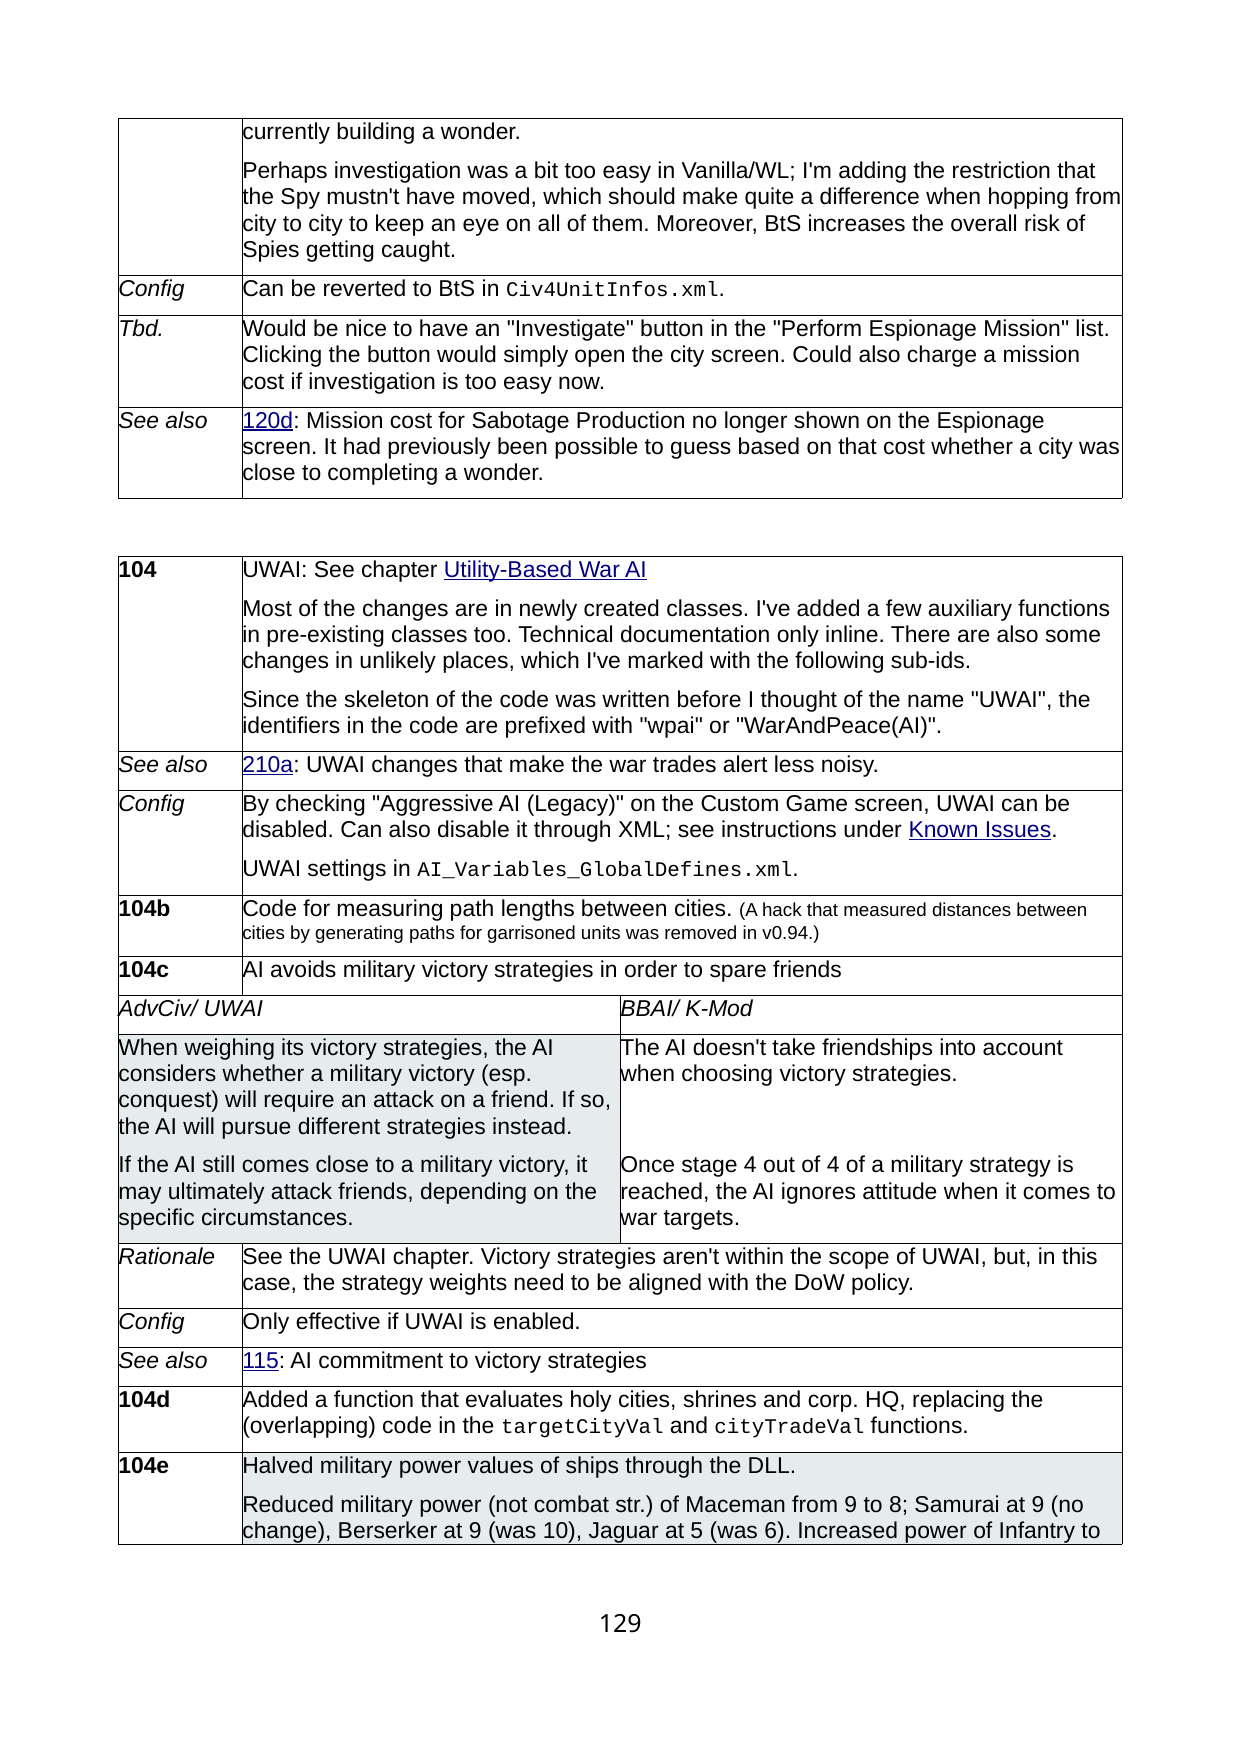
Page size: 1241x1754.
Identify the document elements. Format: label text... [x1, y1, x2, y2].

table_cell See the UWAI chapter. Victory strategies aren't within the scope of UWAI, but, in this case, the strategy weights need to be aligned with the DoW policy. [243, 1244, 1122, 1308]
table_cell Config [119, 1309, 242, 1347]
table_cell 210a: UWAI changes that make the war trades alert less noisy. [243, 752, 1122, 790]
table_cell The AI doesn't take friendships into account when choosing victory strategies. Once stage 4 out of 4 of a military strategy is reached, the AI ignores attitude when it comes to war targets. [621, 1035, 1122, 1243]
table_cell [119, 119, 242, 275]
table_cell 115: AI commitment to victory strategies [243, 1348, 1122, 1386]
table_header UWAI: See chapter Utility-Based War AI Most of the changes are in newly created classes. I've added a few auxiliary functions in pre-existing classes too. Technical documentation only inline. There are also some changes in unlikely places, which I've marked with the following sub-ids. Since the skeleton of the code was written before I thought of the name "UWAI", the identifiers in the code are prefixed with "wpai" or "WarAndPeace(AI)". [243, 557, 1122, 751]
table_cell 104c [119, 957, 242, 994]
table_cell currently building a wonder. Perhaps investigation was a bit too easy in Vanilla/WL; I'm adding the restriction that the Spy mustn't have moved, which should make quite a difference when hopping from city to city to keep an eye on all of them. Moreover, BtS increases the overall risk of Spies getting caught. [243, 119, 1122, 275]
table_cell Config [119, 276, 242, 315]
table_cell When weighing its victory strategies, the AI considers whether a military victory (esp. conquest) will require an attack on a friend. If so, the AI will pursue different strategies instead. If the AI still comes close to a military victory, it may ultimately attack friends, depending on the specific circumstances. [119, 1035, 620, 1243]
table_cell Only effective if UWAI is enabled. [243, 1309, 1122, 1347]
table_cell See also [119, 1348, 242, 1386]
table_cell AI avoids military victory strategies in order to spare friends [243, 957, 1122, 994]
table_cell 104d [119, 1387, 242, 1452]
table_cell AdvCiv/ UWAI [119, 996, 620, 1033]
table_cell Can be reverted to BtS in Civ4UnitInfos.xml. [243, 276, 1122, 315]
table_cell Config [119, 791, 242, 895]
table_cell BBAI/ K-Mod [621, 996, 1122, 1033]
table_cell Code for measuring path lengths between cities. (A hack that measured distances between cities by generating paths for garrisoned units was removed in v0.94.) [243, 896, 1122, 956]
table_cell Halved military power values of ships through the DLL. Reduced military power (not combat str.) of Maceman from 9 to 8; Samurai at 9 (no change), Berserker at 9 (was 10), Jaguar at 5 (was 6). Increased power of Infantry to [243, 1453, 1122, 1544]
table_cell Would be nice to have an "Investigate" button in the "Perform Espionage Mission" list. Clicking the button would simply open the city screen. Could also charge a mission cost if investigation is too easy now. [243, 316, 1122, 407]
table_cell See also [119, 752, 242, 790]
table_cell See also [119, 408, 242, 498]
table_cell By checking "Aggressive AI (Legacy)" on the Custom Game screen, UWAI can be disabled. Can also disable it through XML; see instructions under Known Issues. UWAI settings in AI_Variables_GlobalDefines.xml. [243, 791, 1122, 895]
table_cell 120d: Mission cost for Sabotage Production no longer shown on the Espionage screen. It had previously been possible to guess based on that cost whether a city was close to completing a wonder. [243, 408, 1122, 498]
table_cell Tbd. [119, 316, 242, 407]
table_cell Rationale [119, 1244, 242, 1308]
table_cell 104b [119, 896, 242, 956]
table_cell Added a function that evaluates holy cities, shrines and corp. HQ, replacing the (overlapping) code in the targetCityVal and cityTradeVal functions. [243, 1387, 1122, 1452]
table_header 104 [119, 557, 242, 751]
table_cell 104e [119, 1453, 242, 1544]
